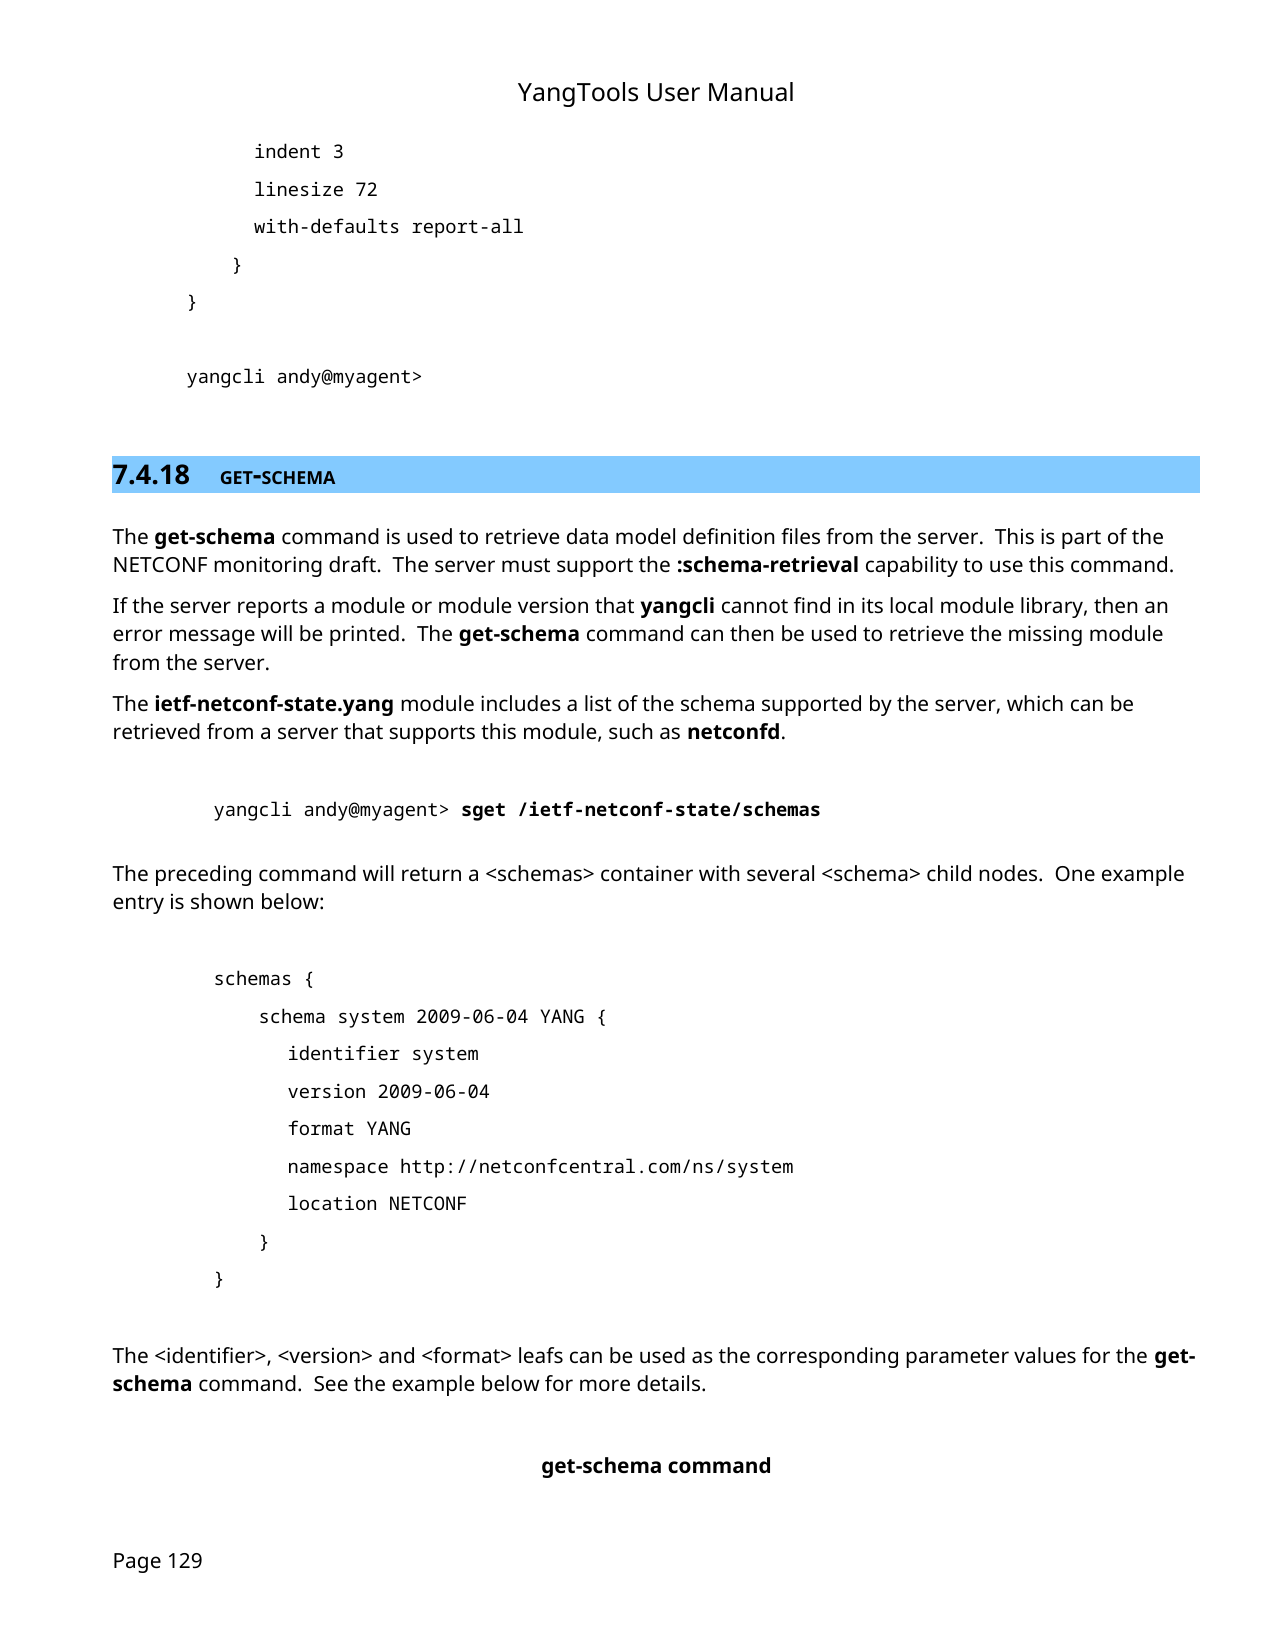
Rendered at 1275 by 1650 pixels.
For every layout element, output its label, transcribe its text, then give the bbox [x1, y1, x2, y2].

text with-defaults report-all [112, 213, 1200, 239]
text } [139, 1266, 1200, 1291]
text The ietf-netconf-state.yang module includes a list of the schema supported by the server, which can be retrieved from a server that supports this module, such as netconfd. [112, 689, 1200, 746]
text location NETCONF [139, 1191, 1200, 1216]
text format YANG [139, 1116, 1200, 1141]
text } [112, 288, 1200, 314]
subtitle get-schema command [127, 1451, 1185, 1479]
text schemas { [139, 966, 1200, 991]
text The preceding command will return a <schemas> container with several <schema> child nodes. One example entry is shown below: [112, 859, 1200, 916]
text } [139, 1228, 1200, 1254]
text linesize 72 [112, 176, 1200, 202]
text version 2009-06-04 [139, 1078, 1200, 1104]
text The get-schema command is used to retrieve data model definition files from the server. This is part of the NETCONF monitoring draft. The server must support the :schema-retrieval capability to use this command. [112, 522, 1200, 579]
text If the server reports a module or module version that yangcli cannot find in its local module library, then an error message will be printed. The get-schema command can then be used to retrieve the missing module from the server. [112, 591, 1200, 676]
text namespace http://netconfcentral.com/ns/system [139, 1153, 1200, 1179]
text yangcli andy@myagent> [112, 363, 1200, 389]
text indent 3 [112, 138, 1200, 164]
subtitle get-schema [112, 456, 1200, 493]
text yangcli andy@myagent> sget /ietf-netconf-state/schemas [139, 796, 1200, 847]
text The <identifier>, <version> and <format> leafs can be used as the corresponding parameter values for the get-schema command. See the example below for more details. [112, 1341, 1200, 1398]
text schema system 2009-06-04 YANG { [139, 1003, 1200, 1029]
text identifier system [139, 1041, 1200, 1066]
text } [112, 251, 1200, 277]
